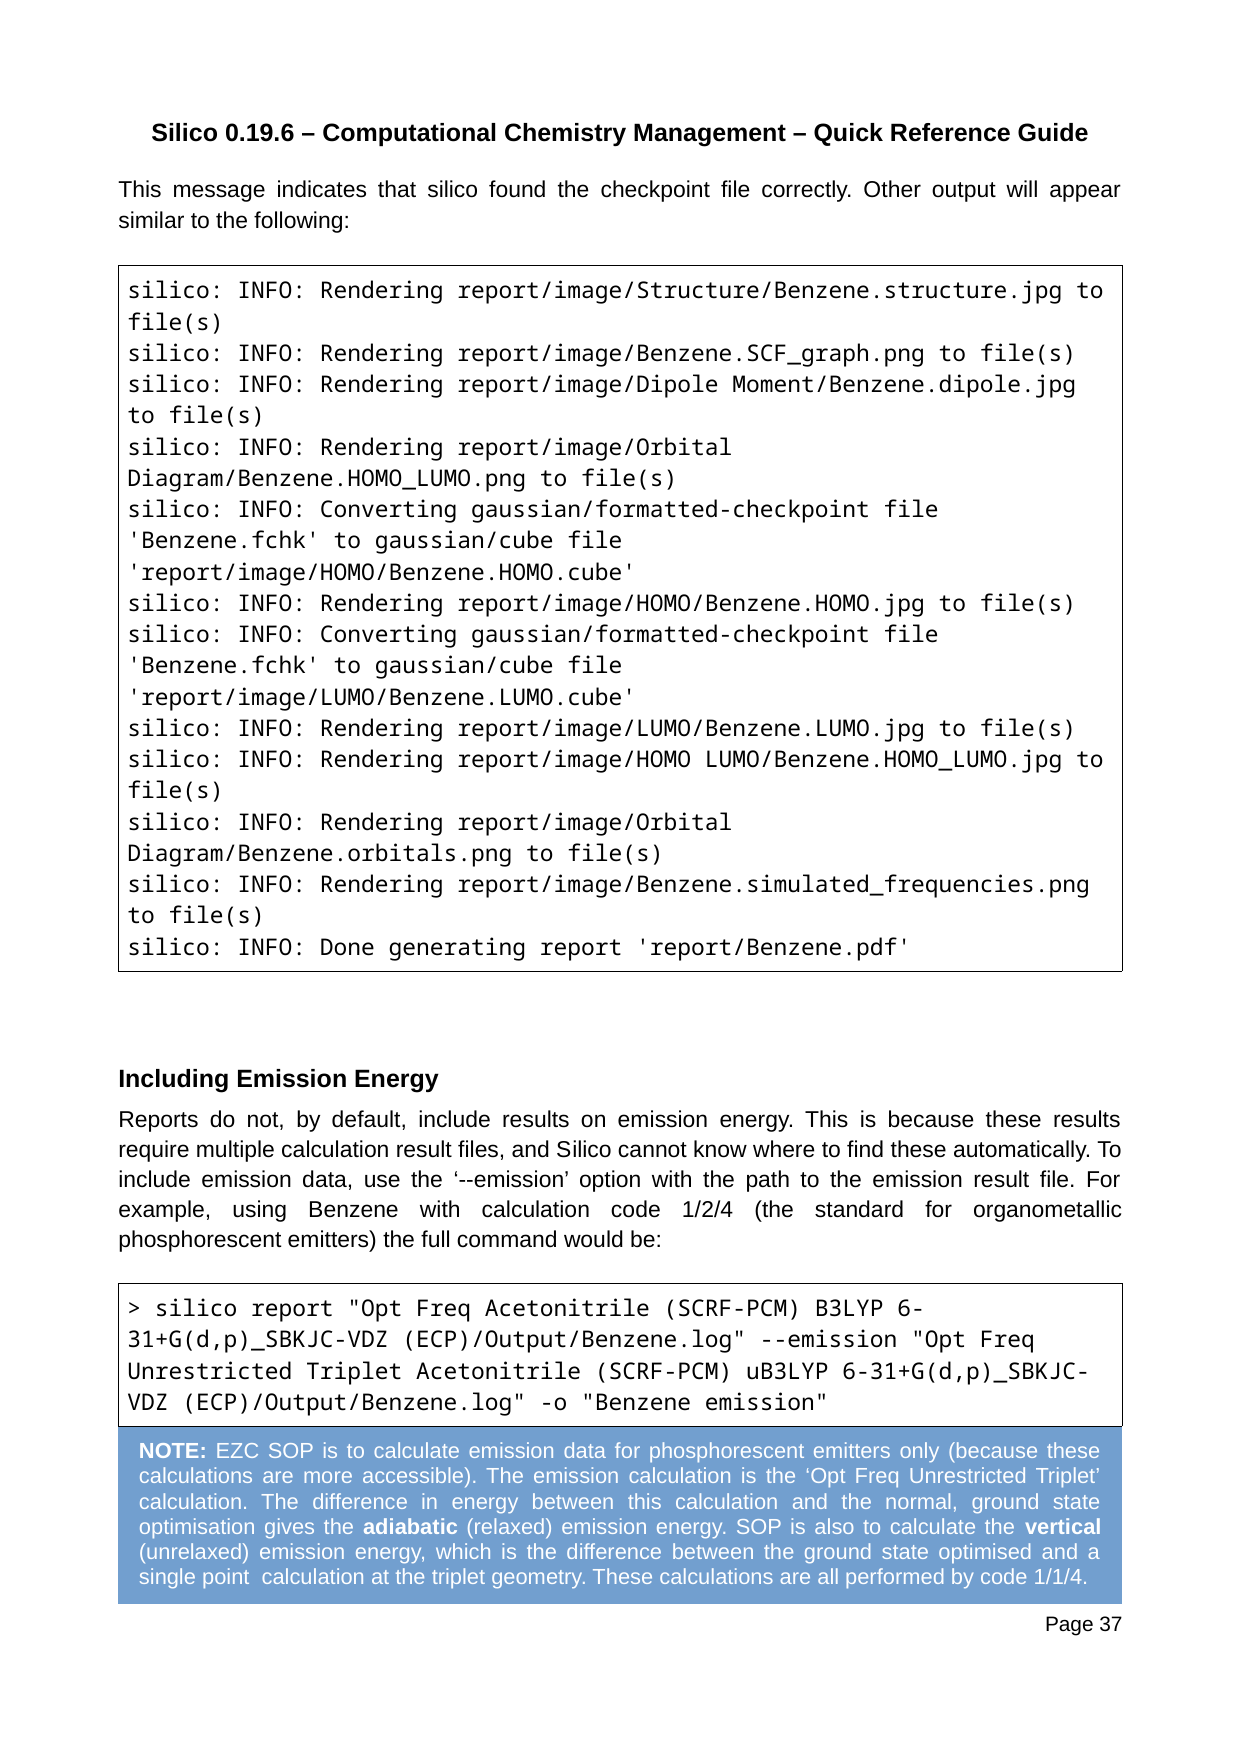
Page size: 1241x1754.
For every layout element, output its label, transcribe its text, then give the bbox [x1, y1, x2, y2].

subtitle Including Emission Energy [118, 1064, 1122, 1093]
text silico: INFO: Rendering report/image/HOMO/Benzene.HOMO.jpg to file(s) [127, 587, 1113, 618]
text silico: INFO: Rendering report/image/HOMO LUMO/Benzene.HOMO_LUMO.jpg to file(s) [127, 743, 1113, 806]
text silico: INFO: Rendering report/image/Benzene.simulated_frequencies.png to file(s) [127, 868, 1113, 931]
text silico: INFO: Rendering report/image/Orbital Diagram/Benzene.HOMO_LUMO.png to file(s) [127, 431, 1113, 493]
text silico: INFO: Done generating report 'report/Benzene.pdf' [127, 931, 1113, 962]
text NOTE: EZC SOP is to calculate emission data for phosphorescent emitters only (because these calculations are more accessible). The emission calculation is the ‘Opt Freq Unrestricted Triplet’ calculation. The difference in energy between this calculation and the normal, ground state optimisation gives the adiabatic (relaxed) emission energy. SOP is also to calculate the vertical (unrelaxed) emission energy, which is the difference between the ground state optimised and a single point calculation at the triplet geometry. These calculations are all performed by code 1/1/4. [139, 1438, 1101, 1589]
text > silico report "Opt Freq Acetonitrile (SCRF-PCM) B3LYP 6-31+G(d,p)_SBKJC-VDZ (ECP)/Output/Benzene.log" --emission "Opt Freq Unrestricted Triplet Acetonitrile (SCRF-PCM) uB3LYP 6-31+G(d,p)_SBKJC-VDZ (ECP)/Output/Benzene.log" -o "Benzene emission" [127, 1292, 1113, 1417]
text silico: INFO: Converting gaussian/formatted-checkpoint file 'Benzene.fchk' to gaussian/cube file 'report/image/LUMO/Benzene.LUMO.cube' [127, 618, 1113, 712]
text silico: INFO: Rendering report/image/Dipole Moment/Benzene.dipole.jpg to file(s) [127, 368, 1113, 431]
text Reports do not, by default, include results on emission energy. This is because these results require multiple calculation result files, and Silico cannot know where to find these automatically. To include emission data, use the ‘--emission’ option with the path to the emission result file. For example, using Benzene with calculation code 1/2/4 (the standard for organometallic phosphorescent emitters) the full command would be: [118, 1106, 1122, 1253]
text silico: INFO: Rendering report/image/Structure/Benzene.structure.jpg to file(s) [127, 274, 1113, 337]
text silico: INFO: Rendering report/image/LUMO/Benzene.LUMO.jpg to file(s) [127, 712, 1113, 743]
text This message indicates that silico found the checkpoint file correctly. Other output will appear similar to the following: [118, 176, 1122, 233]
text [119, 1284, 1122, 1426]
text silico: INFO: Converting gaussian/formatted-checkpoint file 'Benzene.fchk' to gaussian/cube file 'report/image/HOMO/Benzene.HOMO.cube' [127, 493, 1113, 587]
text silico: INFO: Rendering report/image/Benzene.SCF_graph.png to file(s) [127, 337, 1113, 368]
text silico: INFO: Rendering report/image/Orbital Diagram/Benzene.orbitals.png to file(s) [127, 806, 1113, 868]
